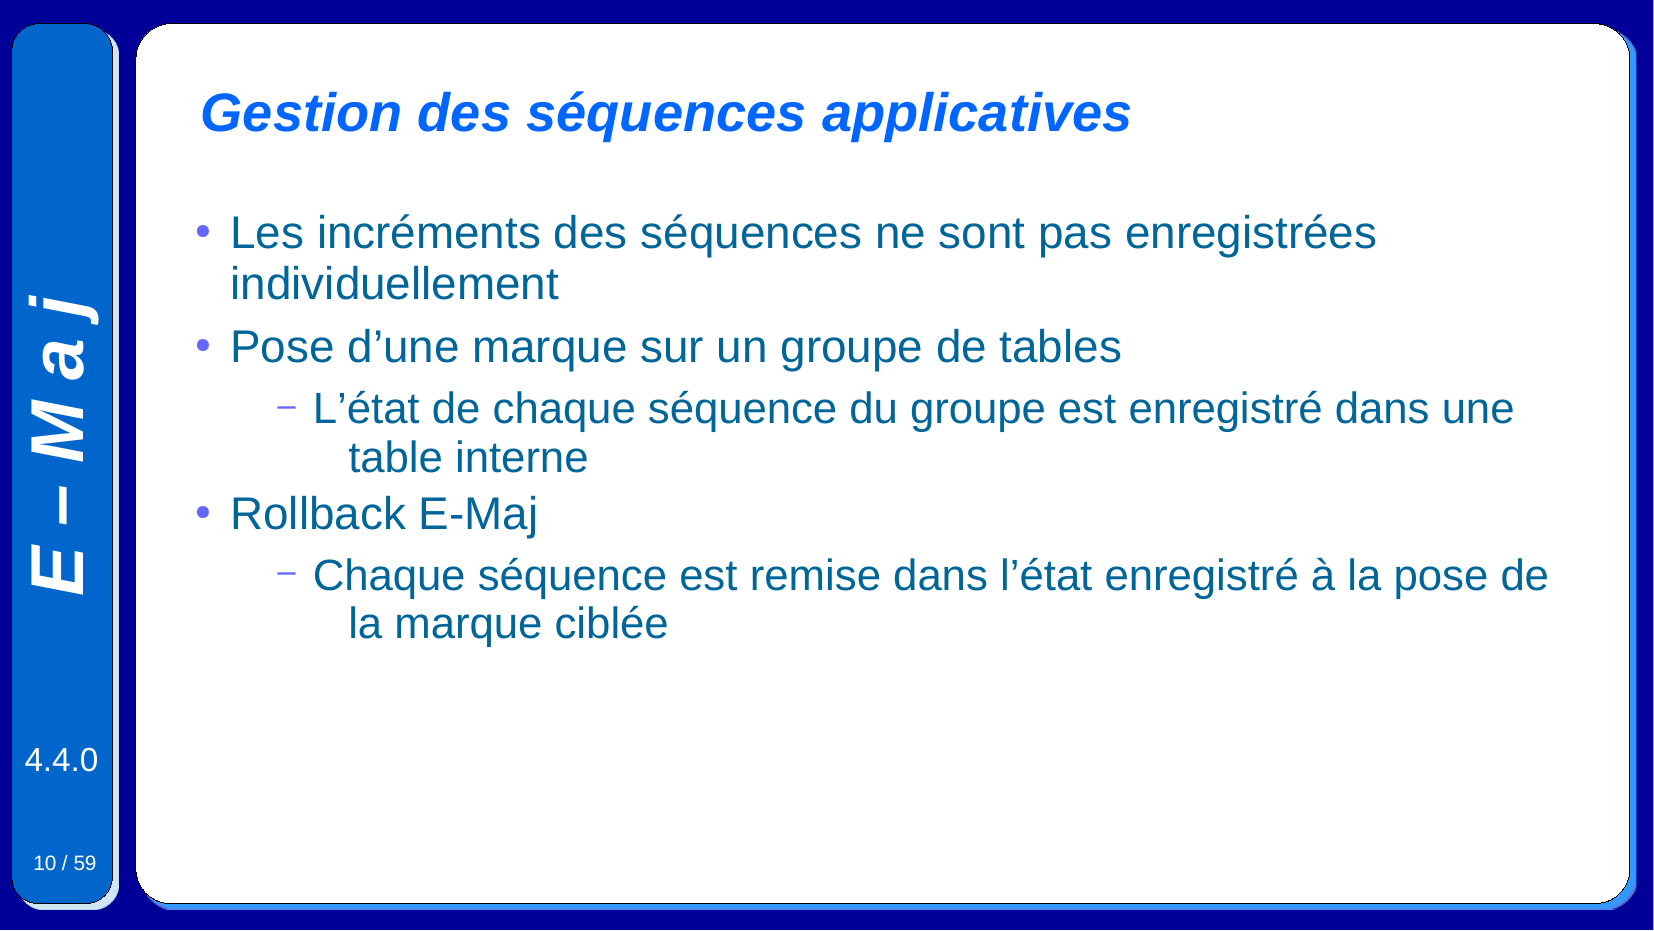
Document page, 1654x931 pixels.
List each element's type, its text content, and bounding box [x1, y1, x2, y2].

list Les incréments des séquences ne sont pas enregistrées individuellement Pose d’une marque sur un groupe de tables L’état de chaque séquence du groupe est enregistré dans une table interne Rollback E-Maj Chaque séquence est remise dans l’état enregistré à la pose de la marque ciblée [177, 206, 1587, 827]
title Gestion des séquences applicatives [200, 34, 1575, 191]
